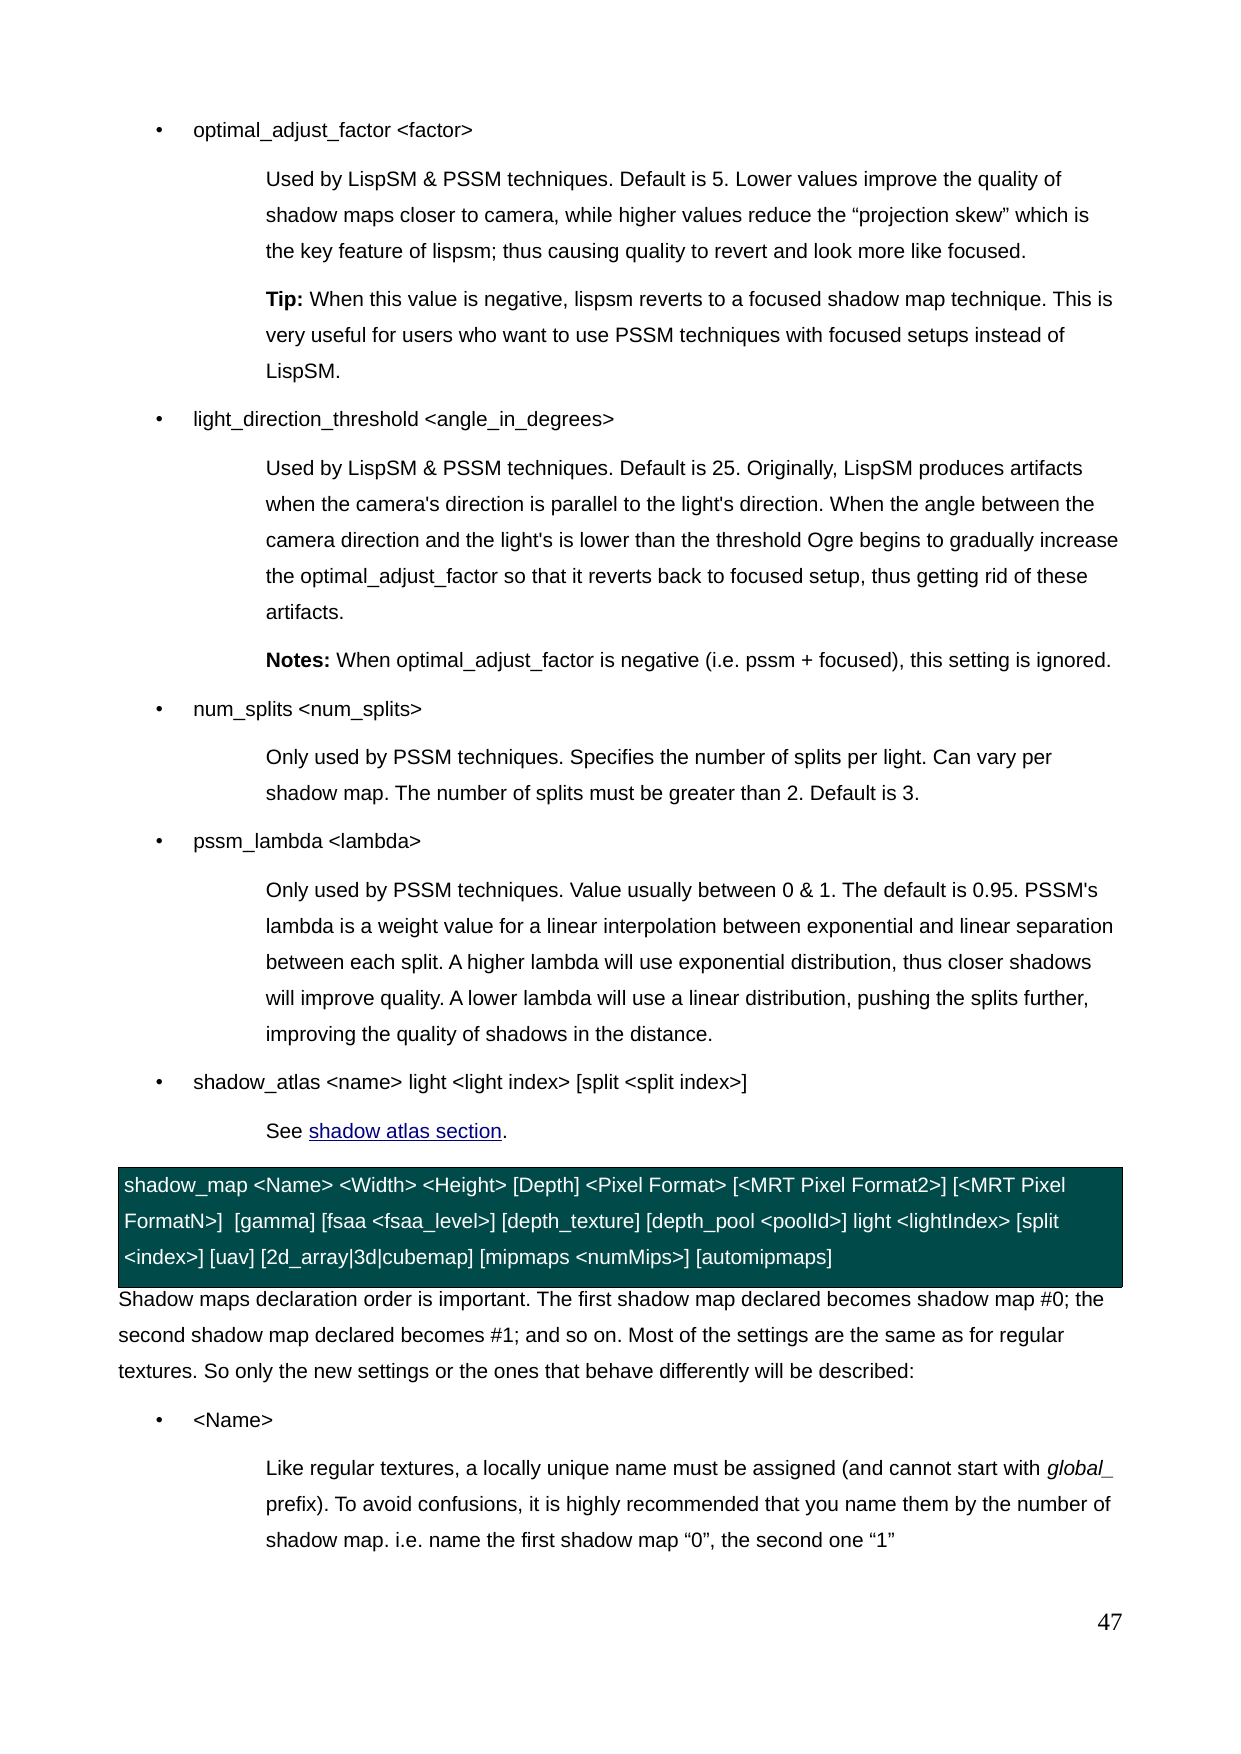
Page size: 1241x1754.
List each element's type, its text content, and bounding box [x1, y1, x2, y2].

text Shadow maps declaration order is important. The first shadow map declared becomes shadow map #0; the second shadow map declared becomes #1; and so on. Most of the settings are the same as for regular textures. So only the new settings or the ones that behave differently will be described: [118, 1288, 1122, 1383]
list num_splits <num_splits> [156, 696, 1122, 721]
text See shadow atlas section. [266, 1119, 1122, 1143]
list pssm_lambda <lambda> [156, 829, 1122, 853]
list <Name> [156, 1407, 1122, 1431]
text Only used by PSSM techniques. Specifies the number of splits per light. Can vary per shadow map. The number of splits must be greater than 2. Default is 3. [266, 745, 1122, 805]
list light_direction_threshold <angle_in_degrees> [156, 407, 1122, 431]
list optimal_adjust_factor <factor> [156, 118, 1122, 142]
list shadow_atlas <name> light <light index> [split <split index>] [156, 1070, 1122, 1094]
table_header shadow_map <Name> <Width> <Height> [Depth] <Pixel Format> [<MRT Pixel Format2>] [<MRT Pixel FormatN>] [gamma] [fsaa <fsaa_level>] [depth_texture] [depth_pool <poolId>] light <lightIndex> [split <index>] [uav] [2d_array|3d|cubemap] [mipmaps <numMips>] [automipmaps] [119, 1168, 1122, 1287]
text Only used by PSSM techniques. Value usually between 0 & 1. The default is 0.95. PSSM's lambda is a weight value for a linear interpolation between exponential and linear separation between each split. A higher lambda will use exponential distribution, thus closer shadows will improve quality. A lower lambda will use a linear distribution, pushing the splits further, improving the quality of shadows in the distance. [266, 878, 1122, 1046]
text Notes: When optimal_adjust_factor is negative (i.e. pssm + focused), this setting is ignored. [266, 648, 1122, 672]
text Like regular textures, a locally unique name must be assigned (and cannot start with global_ prefix). To avoid confusions, it is highly recommended that you name them by the number of shadow map. i.e. name the first shadow map “0”, the second one “1” [266, 1456, 1122, 1552]
text Used by LispSM & PSSM techniques. Default is 5. Lower values improve the quality of shadow maps closer to camera, while higher values reduce the “projection skew” which is the key feature of lispsm; thus causing quality to revert and look more like focused. [266, 167, 1122, 262]
text Tip: When this value is negative, lispsm reverts to a focused shadow map technique. This is very useful for users who want to use PSSM techniques with focused setups instead of LispSM. [266, 287, 1122, 383]
text Used by LispSM & PSSM techniques. Default is 25. Originally, LispSM produces artifacts when the camera's direction is parallel to the light's direction. When the angle between the camera direction and the light's is lower than the threshold Ogre begins to gradually increase the optimal_adjust_factor so that it reverts back to focused setup, thus getting rid of these artifacts. [266, 456, 1122, 623]
